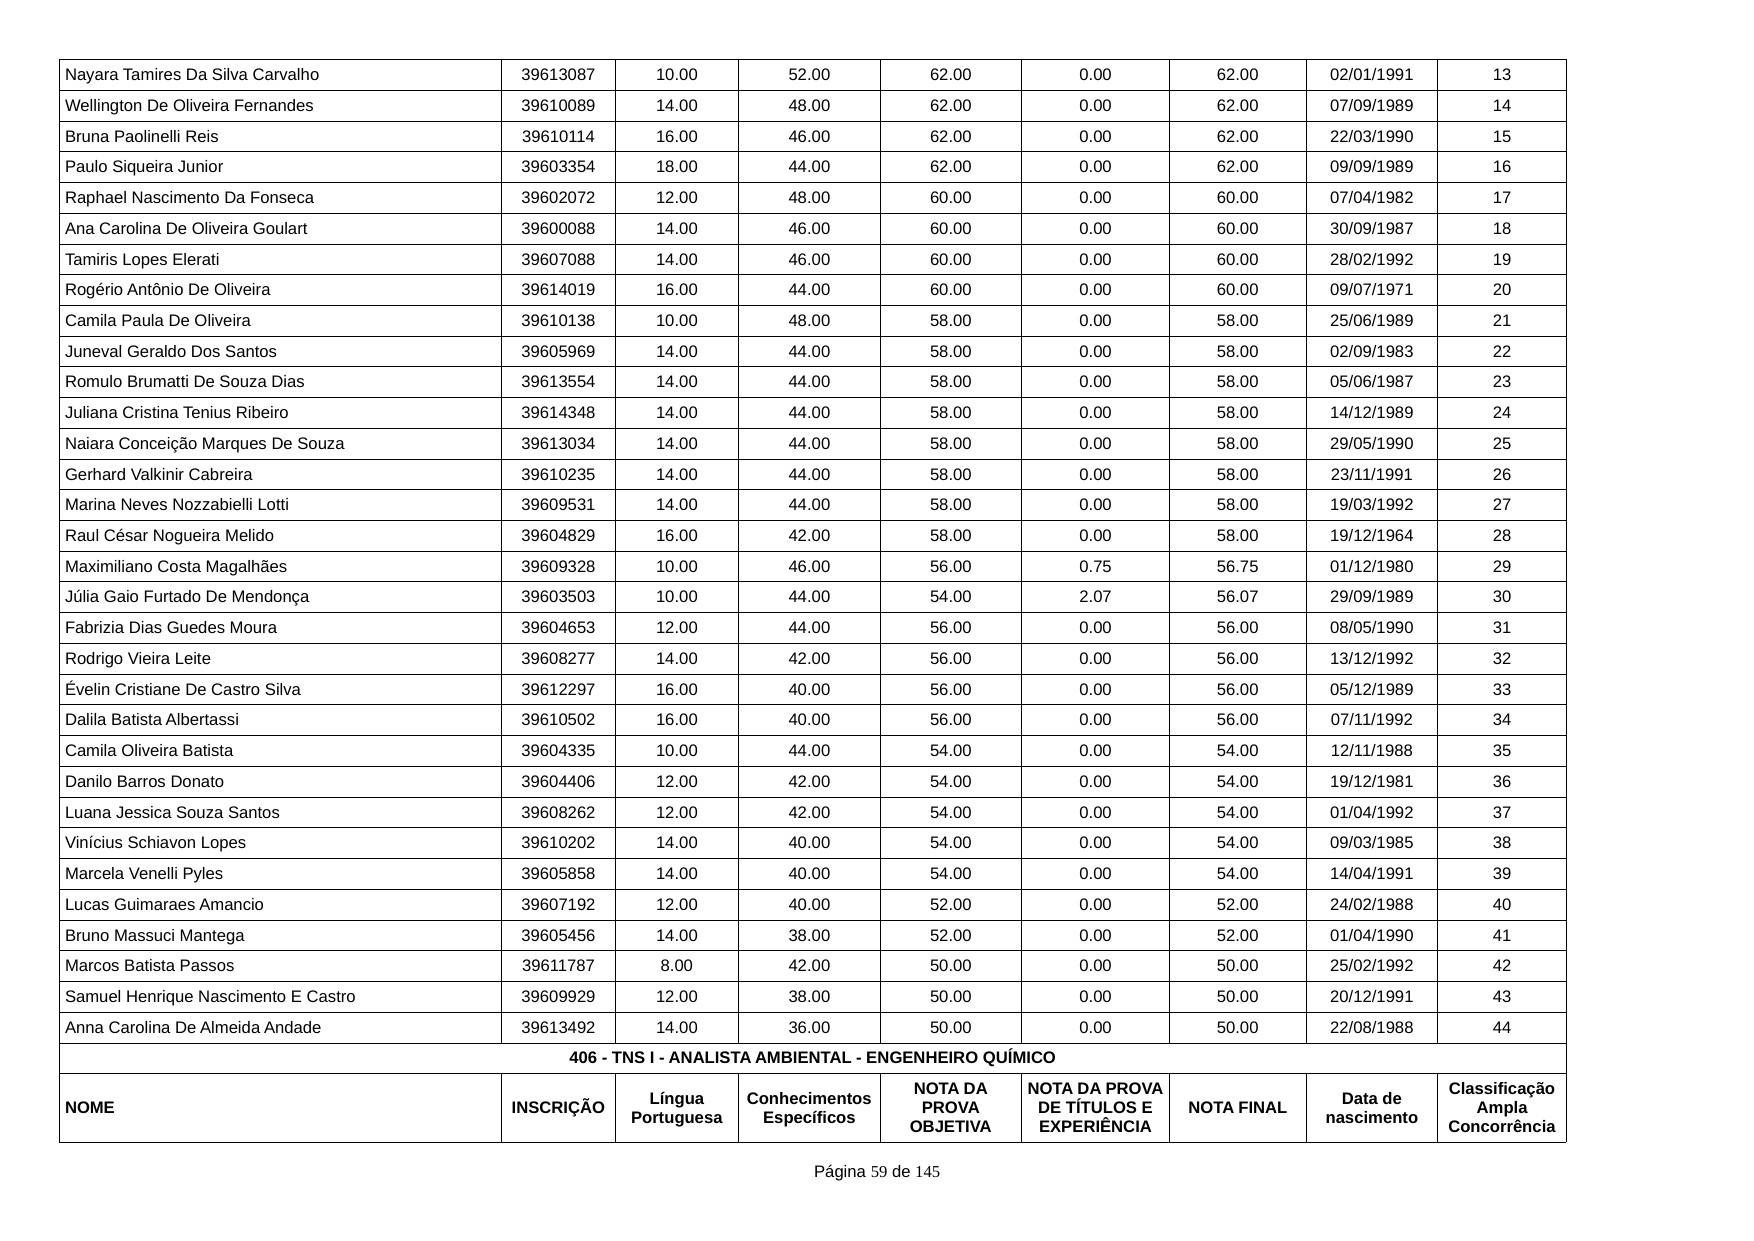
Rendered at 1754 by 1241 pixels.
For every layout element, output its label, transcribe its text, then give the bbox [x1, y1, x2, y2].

table_cell 0.00 [1022, 152, 1169, 182]
table_cell 16.00 [616, 705, 738, 735]
table_cell 39609328 [502, 552, 615, 581]
table_cell 0.00 [1022, 921, 1169, 950]
table_cell 8.00 [616, 951, 738, 981]
table_cell 40.00 [739, 705, 880, 735]
table_cell 16 [1438, 152, 1566, 182]
table_cell 01/04/1992 [1307, 798, 1437, 827]
table_cell 39611787 [502, 951, 615, 981]
table_cell 44.00 [739, 152, 880, 182]
table_cell 50.00 [1170, 1013, 1306, 1042]
table_cell 12.00 [616, 798, 738, 827]
table_cell 12.00 [616, 767, 738, 797]
table_cell 48.00 [739, 91, 880, 121]
table_cell Rodrigo Vieira Leite [60, 644, 501, 674]
table_cell 54.00 [881, 736, 1021, 766]
table_cell 58.00 [1170, 337, 1306, 366]
table_cell 62.00 [881, 122, 1021, 151]
table_cell Romulo Brumatti De Souza Dias [60, 367, 501, 397]
table_cell 14.00 [616, 214, 738, 243]
table_cell 10.00 [616, 306, 738, 336]
table_cell 54.00 [1170, 736, 1306, 766]
table_cell Samuel Henrique Nascimento E Castro [60, 982, 501, 1012]
table_cell 58.00 [1170, 460, 1306, 489]
table_cell 0.00 [1022, 275, 1169, 305]
table_cell Danilo Barros Donato [60, 767, 501, 797]
table_cell 14.00 [616, 859, 738, 889]
table_cell 39610235 [502, 460, 615, 489]
table_cell 14 [1438, 91, 1566, 121]
table_cell 39605858 [502, 859, 615, 889]
table_cell [1567, 889, 1696, 919]
table_cell 46.00 [739, 214, 880, 243]
table_cell INSCRIÇÃO [502, 1074, 615, 1142]
table_cell 62.00 [881, 60, 1021, 90]
table_cell 14.00 [616, 490, 738, 520]
table_cell 10.00 [616, 60, 738, 90]
table_cell 32 [1438, 644, 1566, 674]
table_cell 14.00 [616, 644, 738, 674]
table_cell 39 [1438, 859, 1566, 889]
table_cell [1567, 1043, 1696, 1073]
table_cell 52.00 [881, 921, 1021, 950]
table_cell 39608262 [502, 798, 615, 827]
table_cell NOME [60, 1074, 501, 1142]
table_cell 20 [1438, 275, 1566, 305]
table_cell 17 [1438, 183, 1566, 213]
table_cell 16.00 [616, 521, 738, 551]
table_cell 52.00 [1170, 921, 1306, 950]
table_cell Raphael Nascimento Da Fonseca [60, 183, 501, 213]
table_cell 44.00 [739, 490, 880, 520]
table_cell 05/06/1987 [1307, 367, 1437, 397]
table_cell 27 [1438, 490, 1566, 520]
table_cell [1567, 520, 1696, 551]
table_cell 58.00 [881, 429, 1021, 458]
table_cell [1567, 305, 1696, 336]
table_cell 10.00 [616, 582, 738, 612]
table_cell 0.00 [1022, 644, 1169, 674]
table_cell 40.00 [739, 890, 880, 919]
table_cell 43 [1438, 982, 1566, 1012]
table_cell 25/02/1992 [1307, 951, 1437, 981]
table_cell [1567, 827, 1696, 858]
table_cell 44.00 [739, 398, 880, 428]
table_cell 39610138 [502, 306, 615, 336]
table_cell 12.00 [616, 890, 738, 919]
table_cell NOTA DA PROVA OBJETIVA [881, 1074, 1021, 1142]
table_cell 14.00 [616, 1013, 738, 1042]
table_cell 39610202 [502, 828, 615, 858]
table_cell 23 [1438, 367, 1566, 397]
table_cell Camila Paula De Oliveira [60, 306, 501, 336]
table_cell [1567, 950, 1696, 981]
table_cell [1567, 1073, 1696, 1142]
table_cell 28 [1438, 521, 1566, 551]
table_cell 54.00 [881, 798, 1021, 827]
table_cell 01/04/1990 [1307, 921, 1437, 950]
table_cell 42.00 [739, 767, 880, 797]
table_cell 26 [1438, 460, 1566, 489]
table_cell Bruno Massuci Mantega [60, 921, 501, 950]
table_cell 58.00 [1170, 521, 1306, 551]
table_cell 0.00 [1022, 398, 1169, 428]
table_cell 62.00 [1170, 152, 1306, 182]
table_cell Marina Neves Nozzabielli Lotti [60, 490, 501, 520]
table_cell 08/05/1990 [1307, 613, 1437, 643]
table_cell 0.00 [1022, 675, 1169, 704]
table_cell 22/08/1988 [1307, 1013, 1437, 1042]
table_cell Luana Jessica Souza Santos [60, 798, 501, 827]
table_cell 0.00 [1022, 828, 1169, 858]
table_cell 09/09/1989 [1307, 152, 1437, 182]
table_cell 40.00 [739, 828, 880, 858]
table_cell 58.00 [881, 490, 1021, 520]
table_cell 13/12/1992 [1307, 644, 1437, 674]
table_cell NOTA DA PROVA DE TÍTULOS E EXPERIÊNCIA [1022, 1074, 1169, 1142]
table_cell 60.00 [1170, 275, 1306, 305]
table_cell 60.00 [1170, 183, 1306, 213]
table_cell [1567, 121, 1696, 151]
table_cell Anna Carolina De Almeida Andade [60, 1013, 501, 1042]
table_cell Rogério Antônio De Oliveira [60, 275, 501, 305]
table_cell 18 [1438, 214, 1566, 243]
table_cell 39603503 [502, 582, 615, 612]
table_cell 60.00 [881, 183, 1021, 213]
table_cell 44.00 [739, 613, 880, 643]
table_cell 12/11/1988 [1307, 736, 1437, 766]
table_cell 54.00 [1170, 828, 1306, 858]
table_cell 0.00 [1022, 982, 1169, 1012]
table_cell 52.00 [1170, 890, 1306, 919]
table_cell 0.00 [1022, 245, 1169, 274]
table_cell [1567, 182, 1696, 213]
table_cell 56.00 [881, 613, 1021, 643]
table_cell 19/03/1992 [1307, 490, 1437, 520]
table_cell 23/11/1991 [1307, 460, 1437, 489]
table_cell 42.00 [739, 644, 880, 674]
table_cell 58.00 [881, 306, 1021, 336]
table_cell 62.00 [1170, 122, 1306, 151]
table_cell 56.00 [881, 644, 1021, 674]
table_cell Marcos Batista Passos [60, 951, 501, 981]
table_cell 34 [1438, 705, 1566, 735]
table_cell 54.00 [881, 582, 1021, 612]
table_cell Data de nascimento [1307, 1074, 1437, 1142]
table_cell 60.00 [881, 245, 1021, 274]
table_cell 44 [1438, 1013, 1566, 1042]
table_cell 44.00 [739, 429, 880, 458]
table_cell 58.00 [881, 460, 1021, 489]
table_cell 30/09/1987 [1307, 214, 1437, 243]
table_cell 42.00 [739, 951, 880, 981]
table_cell [1567, 489, 1696, 520]
table_cell 22/03/1990 [1307, 122, 1437, 151]
table_cell 01/12/1980 [1307, 552, 1437, 581]
table_cell 0.00 [1022, 798, 1169, 827]
table_cell [1567, 766, 1696, 797]
table_cell 58.00 [881, 398, 1021, 428]
table_cell 58.00 [881, 367, 1021, 397]
table_cell 0.00 [1022, 705, 1169, 735]
table_cell 50.00 [881, 982, 1021, 1012]
table_cell 0.00 [1022, 183, 1169, 213]
table_cell 56.07 [1170, 582, 1306, 612]
table_cell 14.00 [616, 398, 738, 428]
table_cell 0.00 [1022, 859, 1169, 889]
table_cell [1567, 551, 1696, 581]
table_cell 39610114 [502, 122, 615, 151]
table_cell 52.00 [881, 890, 1021, 919]
table_cell 39602072 [502, 183, 615, 213]
table_cell 39610089 [502, 91, 615, 121]
table_cell 29 [1438, 552, 1566, 581]
table_cell 56.00 [1170, 675, 1306, 704]
table_cell 62.00 [1170, 60, 1306, 90]
table_cell [1567, 244, 1696, 274]
table_cell 0.00 [1022, 429, 1169, 458]
table_cell Ana Carolina De Oliveira Goulart [60, 214, 501, 243]
table_cell 60.00 [1170, 245, 1306, 274]
table_cell 14.00 [616, 367, 738, 397]
table_cell 39612297 [502, 675, 615, 704]
table_cell 10.00 [616, 552, 738, 581]
table_cell 39605456 [502, 921, 615, 950]
table_cell 14.00 [616, 429, 738, 458]
table_cell 39613087 [502, 60, 615, 90]
table_cell 39603354 [502, 152, 615, 182]
table_cell Fabrizia Dias Guedes Moura [60, 613, 501, 643]
table_cell 58.00 [881, 337, 1021, 366]
table_cell 60.00 [1170, 214, 1306, 243]
table_cell 0.00 [1022, 460, 1169, 489]
table_cell 05/12/1989 [1307, 675, 1437, 704]
table_cell [1567, 336, 1696, 366]
table_cell 56.00 [881, 705, 1021, 735]
table_cell 22 [1438, 337, 1566, 366]
table_cell 0.00 [1022, 890, 1169, 919]
table_cell 16.00 [616, 275, 738, 305]
table_cell Nayara Tamires Da Silva Carvalho [60, 60, 501, 90]
table_cell 14.00 [616, 91, 738, 121]
table_cell [1567, 459, 1696, 489]
table_cell 44.00 [739, 736, 880, 766]
table_cell 14.00 [616, 460, 738, 489]
table_cell 16.00 [616, 675, 738, 704]
table_cell 62.00 [881, 152, 1021, 182]
table_cell 39613554 [502, 367, 615, 397]
table_cell Naiara Conceição Marques De Souza [60, 429, 501, 458]
table_cell [1567, 90, 1696, 121]
table_cell 0.00 [1022, 60, 1169, 90]
table_cell [1567, 797, 1696, 827]
table_cell 14/04/1991 [1307, 859, 1437, 889]
table_cell 09/07/1971 [1307, 275, 1437, 305]
table_cell 54.00 [881, 828, 1021, 858]
table_cell 0.00 [1022, 613, 1169, 643]
table_cell 58.00 [1170, 306, 1306, 336]
table_cell 19 [1438, 245, 1566, 274]
table_cell 07/09/1989 [1307, 91, 1437, 121]
table_cell 50.00 [881, 1013, 1021, 1042]
table_cell [1567, 59, 1696, 90]
table_cell Vinícius Schiavon Lopes [60, 828, 501, 858]
table_cell Júlia Gaio Furtado De Mendonça [60, 582, 501, 612]
table_cell 39604653 [502, 613, 615, 643]
table_cell [1567, 151, 1696, 182]
table_cell 58.00 [1170, 429, 1306, 458]
table_cell [1567, 397, 1696, 428]
table_cell 56.00 [881, 552, 1021, 581]
table_cell 13 [1438, 60, 1566, 90]
table_cell NOTA FINAL [1170, 1074, 1306, 1142]
table_cell 0.00 [1022, 122, 1169, 151]
table_cell Gerhard Valkinir Cabreira [60, 460, 501, 489]
table_cell 18.00 [616, 152, 738, 182]
table_cell 50.00 [1170, 951, 1306, 981]
table_cell 406 - TNS I - ANALISTA AMBIENTAL - ENGENHEIRO QUÍMICO [60, 1044, 1566, 1073]
table_cell 48.00 [739, 183, 880, 213]
table_cell [1567, 612, 1696, 643]
table_cell 0.00 [1022, 367, 1169, 397]
table_cell 02/09/1983 [1307, 337, 1437, 366]
table_cell 35 [1438, 736, 1566, 766]
table_cell Paulo Siqueira Junior [60, 152, 501, 182]
table_cell 58.00 [1170, 398, 1306, 428]
table_cell 40.00 [739, 675, 880, 704]
table_cell 21 [1438, 306, 1566, 336]
table_cell [1567, 981, 1696, 1012]
table_cell Lucas Guimaraes Amancio [60, 890, 501, 919]
table_cell 39600088 [502, 214, 615, 243]
table_cell 62.00 [1170, 91, 1306, 121]
table_cell 48.00 [739, 306, 880, 336]
table_cell 46.00 [739, 245, 880, 274]
table_cell Raul César Nogueira Melido [60, 521, 501, 551]
table_cell 20/12/1991 [1307, 982, 1437, 1012]
table_cell 29/09/1989 [1307, 582, 1437, 612]
table_cell 24/02/1988 [1307, 890, 1437, 919]
table_cell [1567, 213, 1696, 243]
table_cell 14.00 [616, 245, 738, 274]
table_cell Dalila Batista Albertassi [60, 705, 501, 735]
table_cell 42 [1438, 951, 1566, 981]
table_cell 40.00 [739, 859, 880, 889]
table_cell 44.00 [739, 367, 880, 397]
table_cell 0.00 [1022, 736, 1169, 766]
table_cell [1567, 735, 1696, 766]
table_cell Bruna Paolinelli Reis [60, 122, 501, 151]
table_cell 46.00 [739, 122, 880, 151]
table_cell [1567, 581, 1696, 612]
table_cell 41 [1438, 921, 1566, 950]
table_cell 44.00 [739, 582, 880, 612]
table_cell 30 [1438, 582, 1566, 612]
table_cell 38.00 [739, 921, 880, 950]
table_cell [1567, 858, 1696, 889]
table_cell 2.07 [1022, 582, 1169, 612]
table_cell 07/04/1982 [1307, 183, 1437, 213]
table_cell 56.00 [1170, 644, 1306, 674]
table_cell [1567, 428, 1696, 458]
table_cell 52.00 [739, 60, 880, 90]
table_cell 58.00 [881, 521, 1021, 551]
table_cell 44.00 [739, 460, 880, 489]
table_cell 56.00 [1170, 705, 1306, 735]
table_cell 58.00 [1170, 367, 1306, 397]
table_cell 44.00 [739, 337, 880, 366]
table_cell 12.00 [616, 982, 738, 1012]
table_cell Camila Oliveira Batista [60, 736, 501, 766]
table_cell 38 [1438, 828, 1566, 858]
table_cell Tamiris Lopes Elerati [60, 245, 501, 274]
table_cell 39614348 [502, 398, 615, 428]
table_cell 58.00 [1170, 490, 1306, 520]
table_cell Évelin Cristiane De Castro Silva [60, 675, 501, 704]
table_cell 19/12/1981 [1307, 767, 1437, 797]
table_cell 40 [1438, 890, 1566, 919]
table_cell 39607088 [502, 245, 615, 274]
table_cell 44.00 [739, 275, 880, 305]
table_cell 14.00 [616, 828, 738, 858]
table_cell [1567, 704, 1696, 735]
table_cell 62.00 [881, 91, 1021, 121]
table_cell 0.00 [1022, 337, 1169, 366]
table_cell 54.00 [881, 767, 1021, 797]
table_cell 39613492 [502, 1013, 615, 1042]
table_cell 16.00 [616, 122, 738, 151]
table_cell 28/02/1992 [1307, 245, 1437, 274]
table_cell [1567, 1012, 1696, 1042]
table_cell 24 [1438, 398, 1566, 428]
table_cell 39607192 [502, 890, 615, 919]
table_cell 0.00 [1022, 91, 1169, 121]
table_cell 56.75 [1170, 552, 1306, 581]
table_cell 0.00 [1022, 490, 1169, 520]
table_cell Juneval Geraldo Dos Santos [60, 337, 501, 366]
table_cell 15 [1438, 122, 1566, 151]
table_cell 37 [1438, 798, 1566, 827]
table_cell 19/12/1964 [1307, 521, 1437, 551]
table_cell Juliana Cristina Tenius Ribeiro [60, 398, 501, 428]
table_cell 54.00 [1170, 859, 1306, 889]
table_cell 54.00 [1170, 798, 1306, 827]
table_cell 54.00 [881, 859, 1021, 889]
table_cell 25 [1438, 429, 1566, 458]
table_cell 60.00 [881, 214, 1021, 243]
table_cell 33 [1438, 675, 1566, 704]
table_cell 39614019 [502, 275, 615, 305]
table_cell 39610502 [502, 705, 615, 735]
table_cell 39604829 [502, 521, 615, 551]
table_cell Marcela Venelli Pyles [60, 859, 501, 889]
table_cell 36 [1438, 767, 1566, 797]
table_cell [1567, 643, 1696, 674]
table_cell 42.00 [739, 798, 880, 827]
table_cell 39608277 [502, 644, 615, 674]
table_cell 0.00 [1022, 951, 1169, 981]
table_cell 29/05/1990 [1307, 429, 1437, 458]
table_cell 42.00 [739, 521, 880, 551]
table_cell 39609531 [502, 490, 615, 520]
table_cell 31 [1438, 613, 1566, 643]
table_cell 0.00 [1022, 1013, 1169, 1042]
table_cell 14.00 [616, 337, 738, 366]
table_cell 39604406 [502, 767, 615, 797]
table_cell 50.00 [881, 951, 1021, 981]
table_cell 56.00 [881, 675, 1021, 704]
table_cell 39604335 [502, 736, 615, 766]
table_cell Maximiliano Costa Magalhães [60, 552, 501, 581]
table_cell 46.00 [739, 552, 880, 581]
table_cell 10.00 [616, 736, 738, 766]
table_cell 14/12/1989 [1307, 398, 1437, 428]
table_cell [1567, 674, 1696, 704]
table_cell 09/03/1985 [1307, 828, 1437, 858]
table_cell 38.00 [739, 982, 880, 1012]
table_cell 25/06/1989 [1307, 306, 1437, 336]
table_cell 0.00 [1022, 767, 1169, 797]
table_cell 39609929 [502, 982, 615, 1012]
table_cell 12.00 [616, 183, 738, 213]
table_cell 56.00 [1170, 613, 1306, 643]
table_cell Classificação Ampla Concorrência [1438, 1074, 1566, 1142]
table_cell [1567, 920, 1696, 950]
table_cell 0.75 [1022, 552, 1169, 581]
table_cell Conhecimentos Específicos [739, 1074, 880, 1142]
table_cell 07/11/1992 [1307, 705, 1437, 735]
table_cell 36.00 [739, 1013, 880, 1042]
table_cell 39605969 [502, 337, 615, 366]
table_cell 60.00 [881, 275, 1021, 305]
table_cell Língua Portuguesa [616, 1074, 738, 1142]
table_cell [1567, 366, 1696, 397]
table_cell 12.00 [616, 613, 738, 643]
table_cell 50.00 [1170, 982, 1306, 1012]
table_cell 0.00 [1022, 521, 1169, 551]
table_cell 39613034 [502, 429, 615, 458]
table_cell [1567, 274, 1696, 305]
table_cell 0.00 [1022, 306, 1169, 336]
table_cell Wellington De Oliveira Fernandes [60, 91, 501, 121]
table_cell 02/01/1991 [1307, 60, 1437, 90]
table_cell 14.00 [616, 921, 738, 950]
table_cell 0.00 [1022, 214, 1169, 243]
table_cell 54.00 [1170, 767, 1306, 797]
